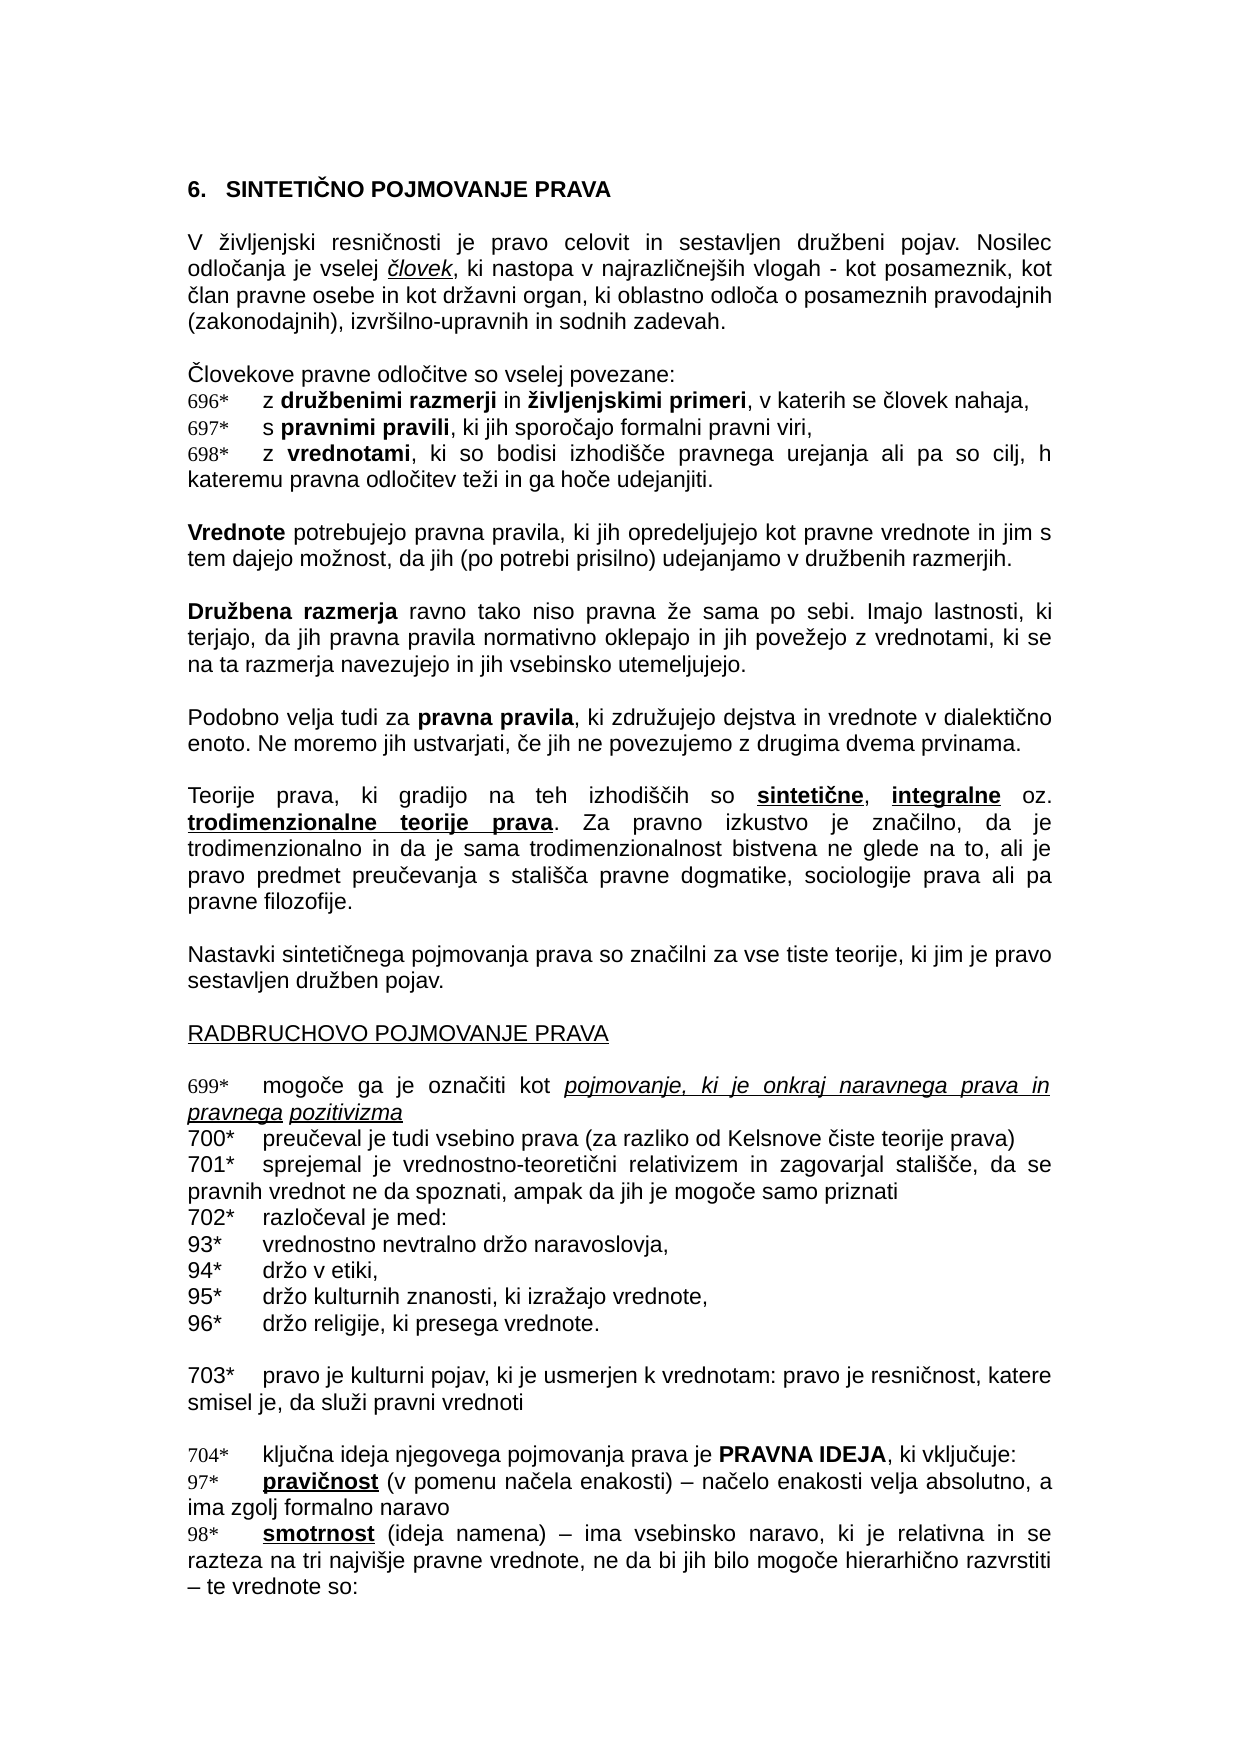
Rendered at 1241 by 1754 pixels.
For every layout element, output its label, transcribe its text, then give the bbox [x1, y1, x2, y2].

list preučeval je tudi vsebino prava (za razliko od Kelsnove čiste teorije prava) [187, 1125, 1053, 1151]
list vrednostno nevtralno držo naravoslovja, [187, 1231, 1053, 1257]
list z vrednotami, ki so bodisi izhodišče pravnega urejanja ali pa so cilj, h kateremu pravna odločitev teži in ga hoče udejanjiti. [187, 440, 1053, 493]
list smotrnost (ideja namena) – ima vsebinsko naravo, ki je relativna in se razteza na tri najvišje pravne vrednote, ne da bi jih bilo mogoče hierarhično razvrstiti – te vrednote so: [187, 1520, 1053, 1599]
text Vrednote potrebujejo pravna pravila, ki jih opredeljujejo kot pravne vrednote in jim s tem dajejo možnost, da jih (po potrebi prisilno) udejanjamo v družbenih razmerjih. [187, 519, 1053, 572]
text RADBRUCHOVO POJMOVANJE PRAVA [187, 1020, 1053, 1046]
list ključna ideja njegovega pojmovanja prava je PRAVNA IDEJA, ki vključuje: [187, 1441, 1053, 1468]
text Človekove pravne odločitve so vselej povezane: [187, 361, 1053, 387]
list sprejemal je vrednostno-teoretični relativizem in zagovarjal stališče, da se pravnih vrednot ne da spoznati, ampak da jih je mogoče samo priznati [187, 1151, 1053, 1204]
list mogoče ga je označiti kot pojmovanje, ki je onkraj naravnega prava in pravnega pozitivizma [187, 1072, 1053, 1125]
text V življenjski resničnosti je pravo celovit in sestavljen družbeni pojav. Nosilec odločanja je vselej človek, ki nastopa v najrazličnejših vlogah - kot posameznik, kot član pravne osebe in kot državni organ, ki oblastno odloča o posameznih pravodajnih (zakonodajnih), izvršilno-upravnih in sodnih zadevah. [187, 229, 1053, 334]
list razločeval je med: [187, 1204, 1053, 1231]
list pravičnost (v pomenu načela enakosti) – načelo enakosti velja absolutno, a ima zgolj formalno naravo [187, 1468, 1053, 1520]
text Podobno velja tudi za pravna pravila, ki združujejo dejstva in vrednote v dialektično enoto. Ne moremo jih ustvarjati, če jih ne povezujemo z drugima dvema prvinama. [187, 703, 1053, 756]
list z družbenimi razmerji in življenjskimi primeri, v katerih se človek nahaja, [187, 387, 1053, 413]
list s pravnimi pravili, ki jih sporočajo formalni pravni viri, [187, 413, 1053, 440]
text 6. SINTETIČNO POJMOVANJE PRAVA [187, 176, 1053, 203]
text Družbena razmerja ravno tako niso pravna že sama po sebi. Imajo lastnosti, ki terjajo, da jih pravna pravila normativno oklepajo in jih povežejo z vrednotami, ki se na ta razmerja navezujejo in jih vsebinsko utemeljujejo. [187, 598, 1053, 677]
list držo religije, ki presega vrednote. [187, 1309, 1053, 1336]
text Teorije prava, ki gradijo na teh izhodiščih so sintetične, integralne oz. trodimenzionalne teorije prava. Za pravno izkustvo je značilno, da je trodimenzionalno in da je sama trodimenzionalnost bistvena ne glede na to, ali je pravo predmet preučevanja s stališča pravne dogmatike, sociologije prava ali pa pravne filozofije. [187, 782, 1053, 914]
list držo kulturnih znanosti, ki izražajo vrednote, [187, 1283, 1053, 1309]
list držo v etiki, [187, 1257, 1053, 1283]
list pravo je kulturni pojav, ki je usmerjen k vrednotam: pravo je resničnost, katere smisel je, da služi pravni vrednoti [187, 1362, 1053, 1415]
text Nastavki sintetičnega pojmovanja prava so značilni za vse tiste teorije, ki jim je pravo sestavljen družben pojav. [187, 941, 1053, 993]
